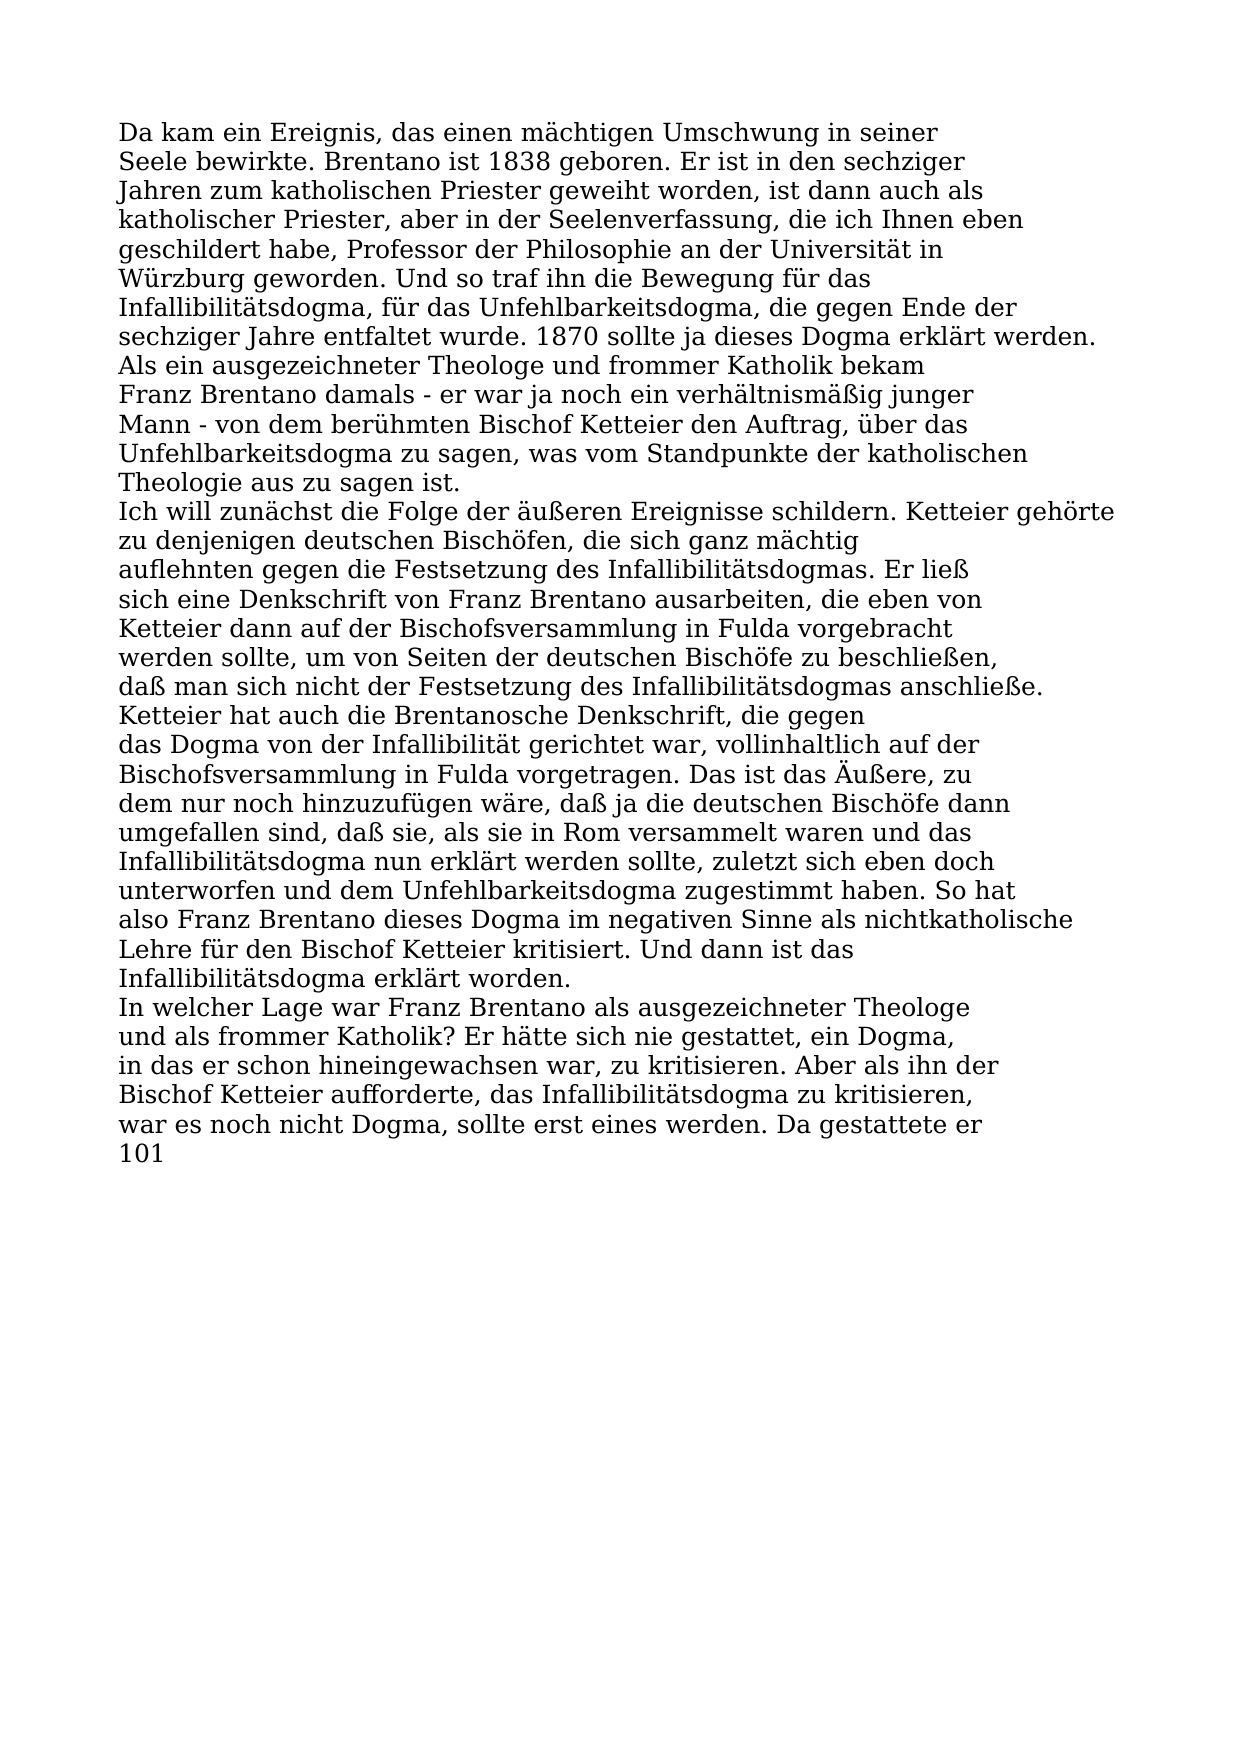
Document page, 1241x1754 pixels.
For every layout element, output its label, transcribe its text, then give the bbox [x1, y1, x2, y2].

text also Franz Brentano dieses Dogma im negativen Sinne als nichtkatholische Lehre für den Bischof Ketteier kritisiert. Und dann ist das [118, 906, 1122, 964]
text Jahren zum katholischen Priester geweiht worden, ist dann auch als [118, 176, 1122, 206]
text Infallibilitätsdogma erklärt worden. [118, 964, 1122, 993]
text geschildert habe, Professor der Philosophie an der Universität in [118, 235, 1122, 264]
text 101 [118, 1139, 1122, 1168]
text in das er schon hineingewachsen war, zu kritisieren. Aber als ihn der [118, 1051, 1122, 1081]
text auflehnten gegen die Festsetzung des Infallibilitätsdogmas. Er ließ [118, 556, 1122, 585]
text Da kam ein Ereignis, das einen mächtigen Umschwung in seiner [118, 118, 1122, 147]
text Bischof Ketteier aufforderte, das Infallibilitätsdogma zu kritisieren, [118, 1081, 1122, 1110]
text werden sollte, um von Seiten der deutschen Bischöfe zu beschließen, [118, 643, 1122, 672]
text Ketteier dann auf der Bischofsversammlung in Fulda vorgebracht [118, 614, 1122, 643]
text dem nur noch hinzuzufügen wäre, daß ja die deutschen Bischöfe dann [118, 789, 1122, 818]
text sich eine Denkschrift von Franz Brentano ausarbeiten, die eben von [118, 585, 1122, 614]
text Bischofsversammlung in Fulda vorgetragen. Das ist das Äußere, zu [118, 760, 1122, 789]
text In welcher Lage war Franz Brentano als ausgezeichneter Theologe [118, 993, 1122, 1022]
text unterworfen und dem Unfehlbarkeitsdogma zugestimmt haben. So hat [118, 876, 1122, 906]
text katholischer Priester, aber in der Seelenverfassung, die ich Ihnen eben [118, 206, 1122, 235]
text das Dogma von der Infallibilität gerichtet war, vollinhaltlich auf der [118, 731, 1122, 760]
text Seele bewirkte. Brentano ist 1838 geboren. Er ist in den sechziger [118, 147, 1122, 176]
text umgefallen sind, daß sie, als sie in Rom versammelt waren und das [118, 818, 1122, 847]
text Infallibilitätsdogma nun erklärt werden sollte, zuletzt sich eben doch [118, 847, 1122, 876]
text Franz Brentano damals - er war ja noch ein verhältnismäßig junger [118, 381, 1122, 410]
text war es noch nicht Dogma, sollte erst eines werden. Da gestattete er [118, 1110, 1122, 1139]
text Würzburg geworden. Und so traf ihn die Bewegung für das Infallibilitätsdogma, für das Unfehlbarkeitsdogma, die gegen Ende der sechziger Jahre entfaltet wurde. 1870 sollte ja dieses Dogma erklärt werden. Als ein ausgezeichneter Theologe und frommer Katholik bekam [118, 264, 1122, 381]
text Unfehlbarkeitsdogma zu sagen, was vom Standpunkte der katholischen Theologie aus zu sagen ist. [118, 439, 1122, 497]
text Mann - von dem berühmten Bischof Ketteier den Auftrag, über das [118, 410, 1122, 439]
text daß man sich nicht der Festsetzung des Infallibilitätsdogmas anschließe. Ketteier hat auch die Brentanosche Denkschrift, die gegen [118, 672, 1122, 731]
text Ich will zunächst die Folge der äußeren Ereignisse schildern. Ketteier gehörte zu denjenigen deutschen Bischöfen, die sich ganz mächtig [118, 497, 1122, 556]
text und als frommer Katholik? Er hätte sich nie gestattet, ein Dogma, [118, 1022, 1122, 1051]
